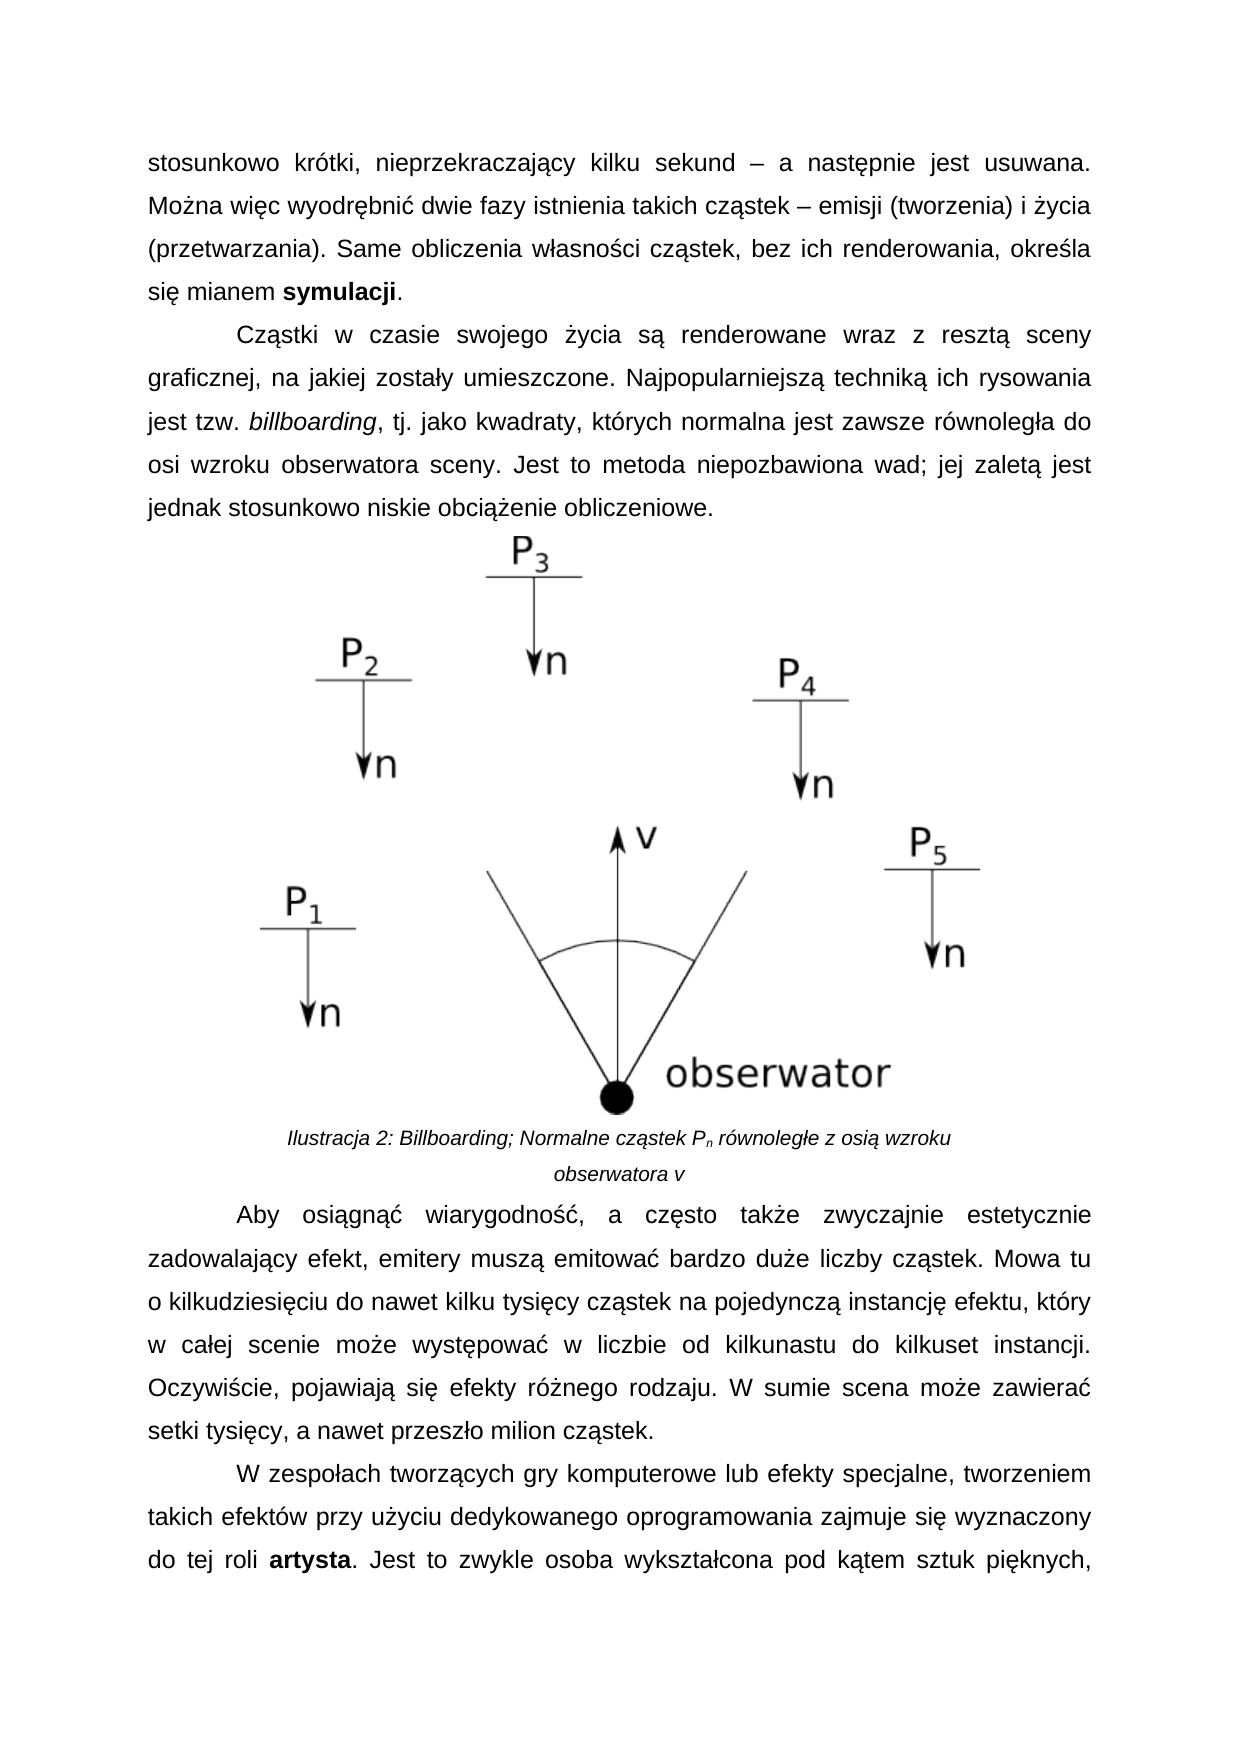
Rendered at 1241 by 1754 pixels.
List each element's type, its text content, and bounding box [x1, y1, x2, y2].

picture [260, 536, 981, 1115]
text W zespołach tworzących gry komputerowe lub efekty specjalne, tworzeniem takich efektów przy użyciu dedykowanego oprogramowania zajmuje się wyznaczony do tej roli artysta. Jest to zwykle osoba wykształcona pod kątem sztuk pięknych, [148, 1459, 1092, 1574]
text Ilustracja 2: Billboarding; Normalne cząstek Pn równoległe z osią wzroku obserwatora v [260, 1115, 980, 1186]
text Cząstki w czasie swojego życia są renderowane wraz z resztą sceny graficznej, na jakiej zostały umieszczone. Najpopularniejszą techniką ich rysowania jest tzw. billboarding, tj. jako kwadraty, których normalna jest zawsze równoległa do osi wzroku obserwatora sceny. Jest to metoda niepozbawiona wad; jej zaletą jest jednak stosunkowo niskie obciążenie obliczeniowe. [148, 320, 1092, 521]
text stosunkowo krótki, nieprzekraczający kilku sekund – a następnie jest usuwana. Można więc wyodrębnić dwie fazy istnienia takich cząstek – emisji (tworzenia) i życia (przetwarzania). Same obliczenia własności cząstek, bez ich renderowania, określa się mianem symulacji. [148, 148, 1092, 306]
text Aby osiągnąć wiarygodność, a często także zwyczajnie estetycznie zadowalający efekt, emitery muszą emitować bardzo duże liczby cząstek. Mowa tu o kilkudziesięciu do nawet kilku tysięcy cząstek na pojedynczą instancję efektu, który w całej scenie może występować w liczbie od kilkunastu do kilkuset instancji. Oczywiście, pojawiają się efekty różnego rodzaju. W sumie scena może zawierać setki tysięcy, a nawet przeszło milion cząstek. [148, 1115, 1092, 1445]
